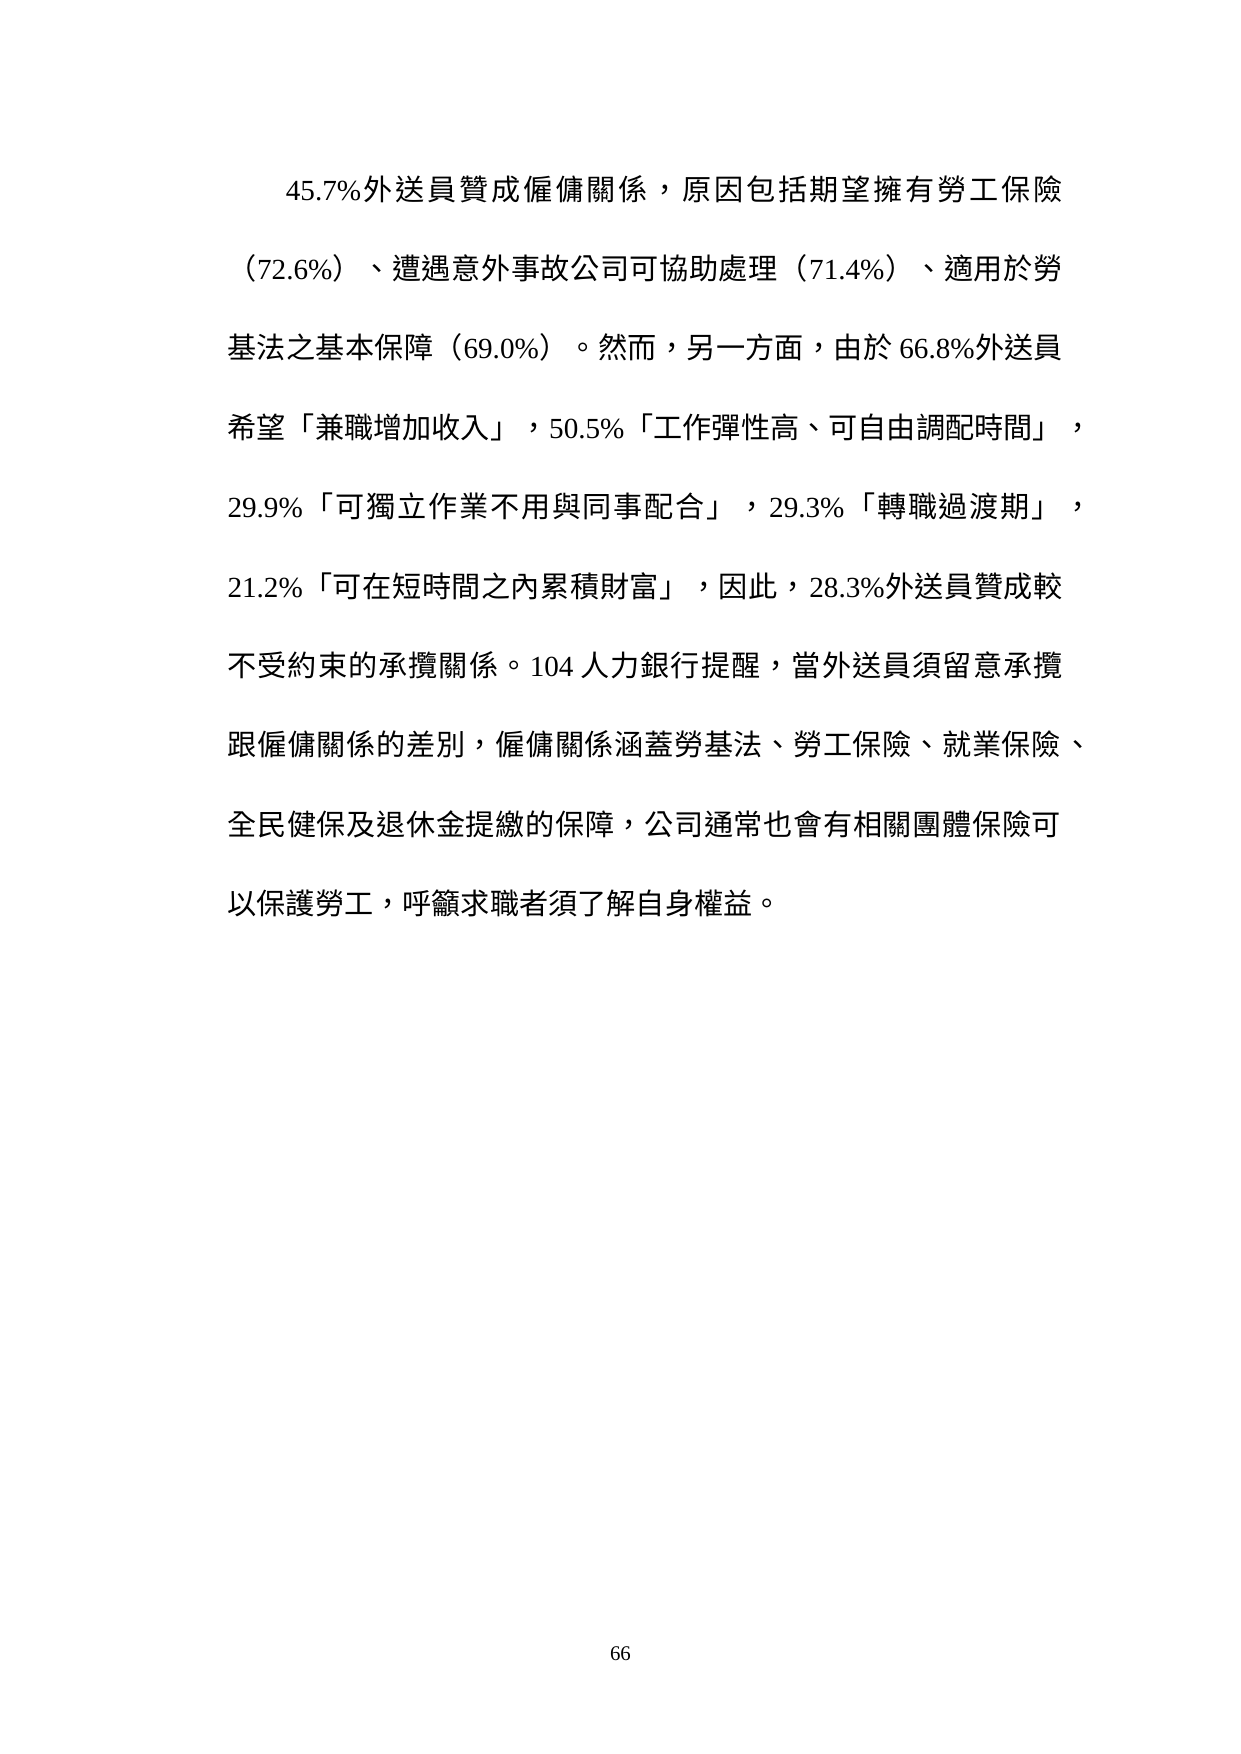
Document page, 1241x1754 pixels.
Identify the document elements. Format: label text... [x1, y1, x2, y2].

text 45.7%外送員贊成僱傭關係，原因包括期望擁有勞工保險（72.6%）、遭遇意外事故公司可協助處理（71.4%）、適用於勞基法之基本保障（69.0%）。然而，另一方面，由於66.8%外送員希望「兼職增加收入」，50.5%「工作彈性高、可自由調配時間」，29.9%「可獨立作業不用與同事配合」，29.3%「轉職過渡期」，21.2%「可在短時間之內累積財富」，因此，28.3%外送員贊成較不受約束的承攬關係。104人力銀行提醒，當外送員須留意承攬跟僱傭關係的差別，僱傭關係涵蓋勞基法、勞工保險、就業保險、全民健保及退休金提繳的保障，公司通常也會有相關團體保險可以保護勞工，呼籲求職者須了解自身權益。 [227, 148, 1063, 941]
